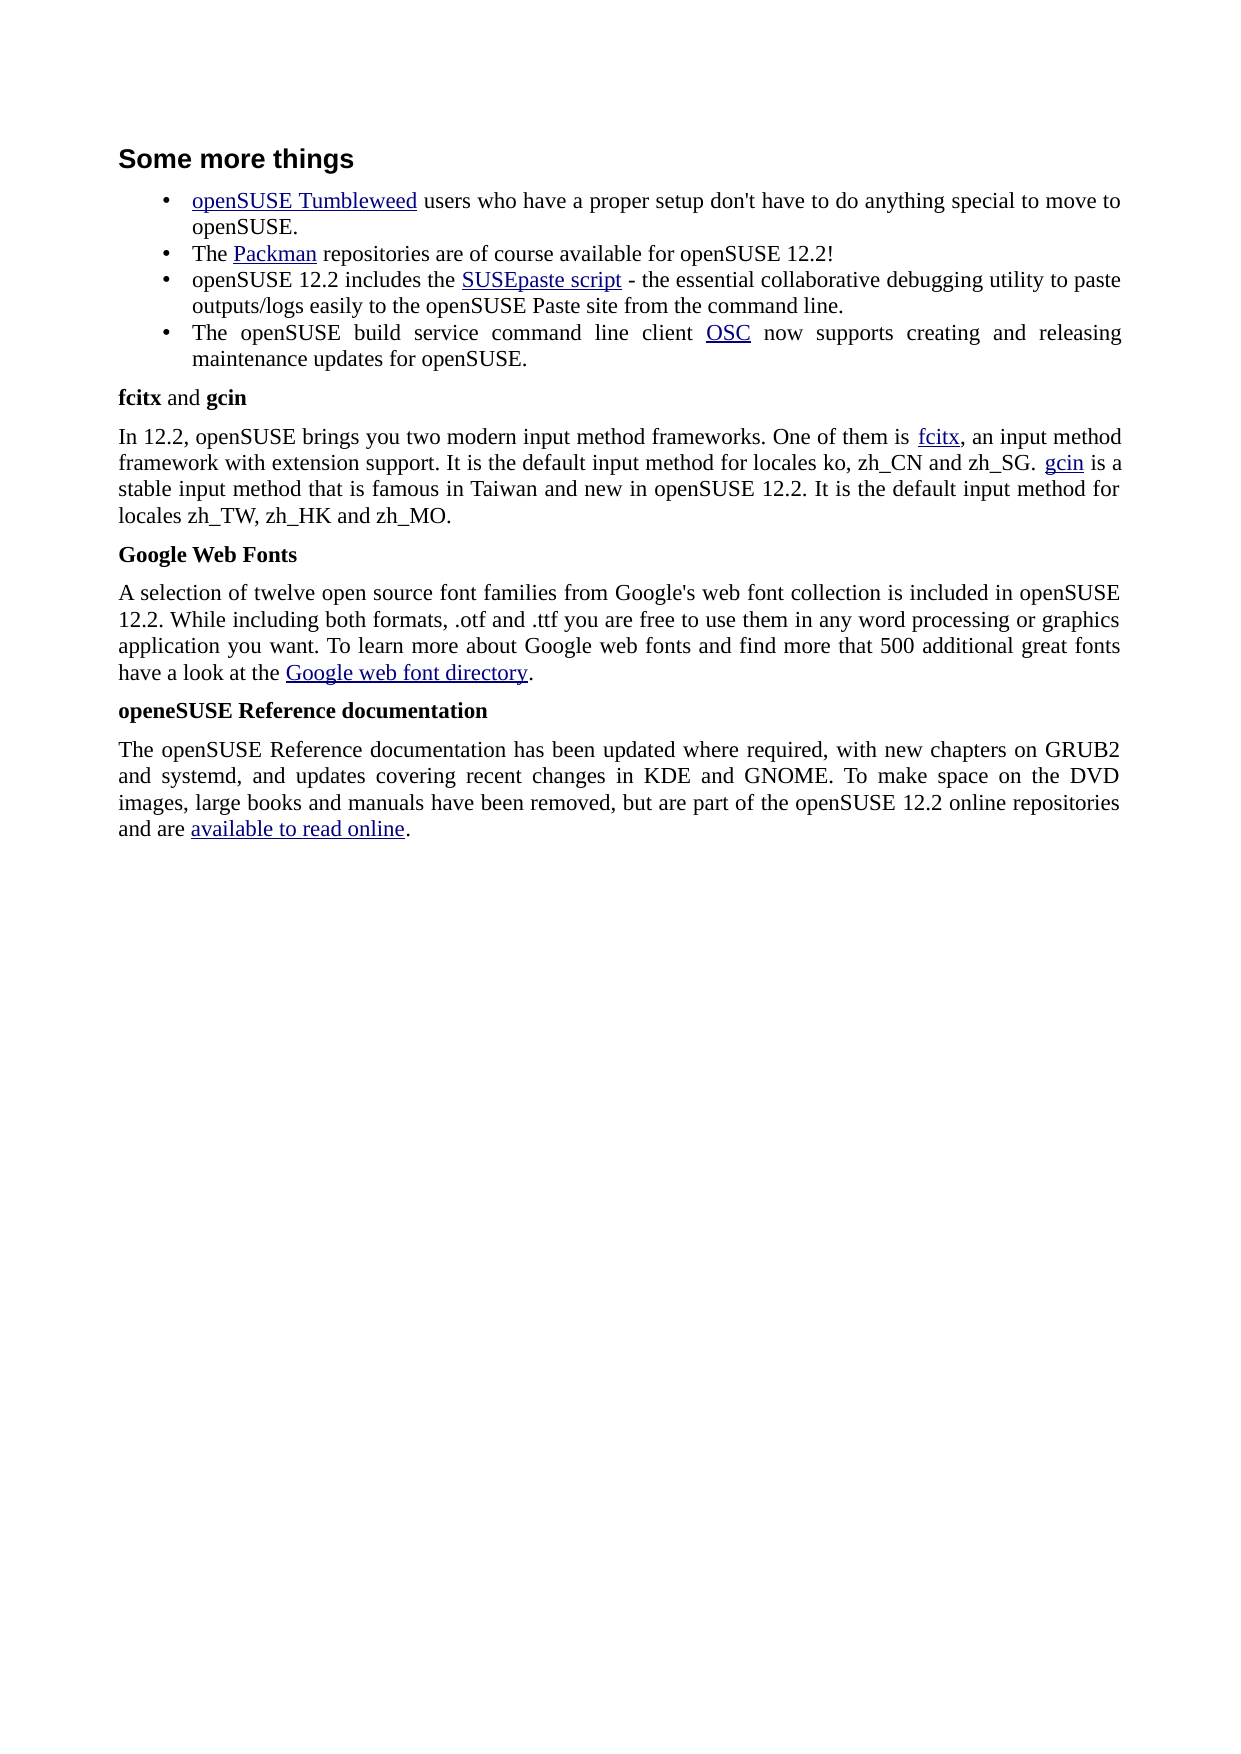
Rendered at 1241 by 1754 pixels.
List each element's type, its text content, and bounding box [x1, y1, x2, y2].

text The openSUSE Reference documentation has been updated where required, with new chapters on GRUB2 and systemd, and updates covering recent changes in KDE and GNOME. To make space on the DVD images, large books and manuals have been removed, but are part of the openSUSE 12.2 online repositories and are available to read online. [118, 736, 1122, 842]
list openSUSE 12.2 includes the SUSEpaste script - the essential collaborative debugging utility to paste outputs/logs easily to the openSUSE Paste site from the command line. [162, 266, 1122, 319]
list openSUSE Tumbleweed users who have a proper setup don't have to do anything special to move to openSUSE. [162, 187, 1122, 239]
subtitle Some more things [118, 143, 1122, 174]
text openeSUSE Reference documentation [118, 697, 1122, 724]
list The Packman repositories are of course available for openSUSE 12.2! [162, 239, 1122, 266]
list The openSUSE build service command line client OSC now supports creating and releasing maintenance updates for openSUSE. [162, 319, 1122, 371]
text fcitx and gcin [118, 384, 1122, 410]
text In 12.2, openSUSE brings you two modern input method frameworks. One of them is fcitx, an input method framework with extension support. It is the default input method for locales ko, zh_CN and zh_SG. gcin is a stable input method that is famous in Taiwan and new in openSUSE 12.2. It is the default input method for locales zh_TW, zh_HK and zh_MO. [118, 423, 1122, 528]
text A selection of twelve open source font families from Google's web font collection is included in openSUSE 12.2. While including both formats, .otf and .ttf you are free to use them in any word processing or graphics application you want. To learn more about Google web fonts and find more that 500 additional great fonts have a look at the Google web font directory. [118, 579, 1122, 685]
text Google Web Fonts [118, 541, 1122, 567]
